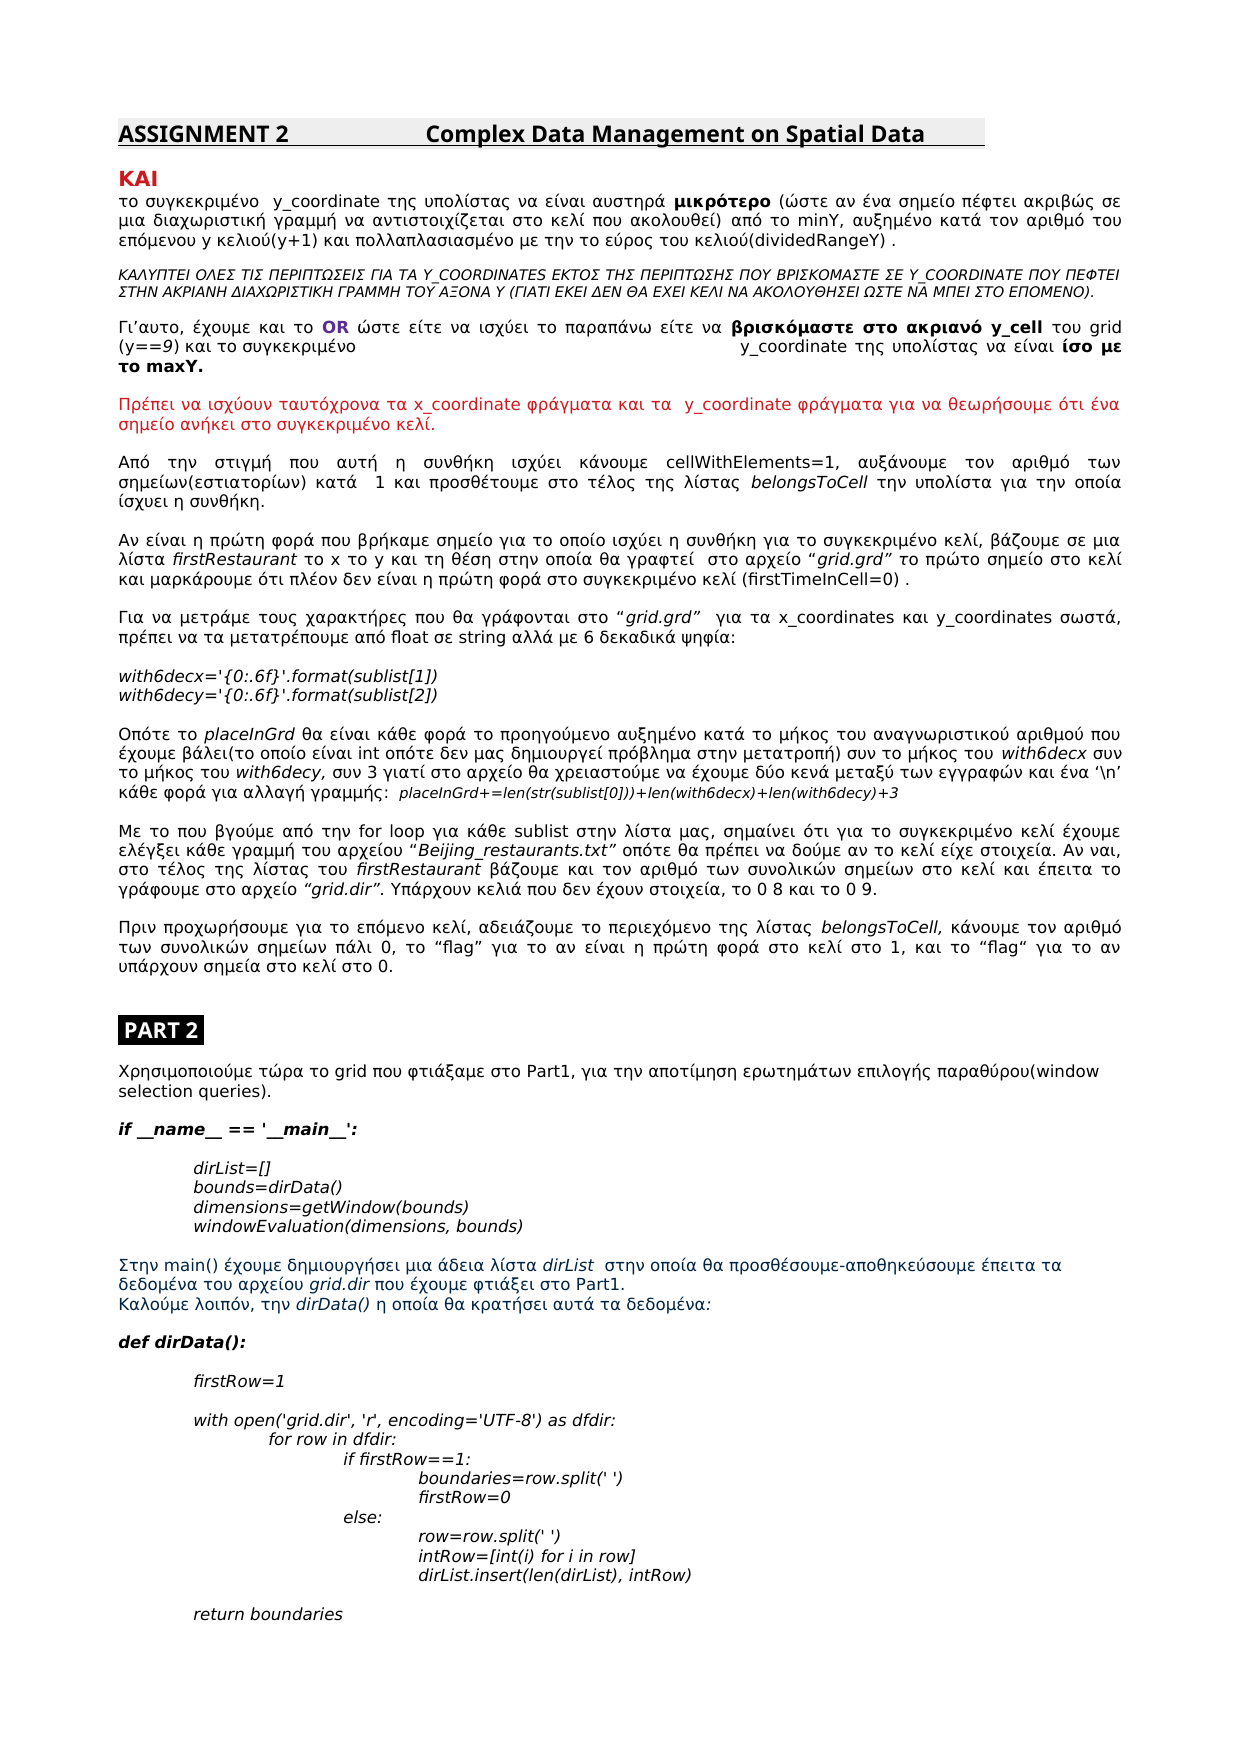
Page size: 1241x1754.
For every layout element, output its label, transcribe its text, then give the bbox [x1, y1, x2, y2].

text Πριν προχωρήσουμε για το επόμενο κελί, αδειάζουμε το περιεχόμενο της λίστας belongsToCell, κάνουμε τον αριθμό των συνολικών σημείων πάλι 0, το “flag” για το αν είναι η πρώτη φορά στο κελί στο 1, και το “flag“ για το αν υπάρχουν σημεία στο κελί στο 0. [118, 918, 1122, 976]
text PART 2 [118, 1015, 1122, 1045]
text row=row.split(' ') [118, 1527, 1122, 1546]
text dimensions=getWindow(bounds) [118, 1198, 1122, 1217]
text ΚΑΙ [118, 167, 1122, 192]
text if __name__ == '__main__': [118, 1120, 1122, 1139]
text with open('grid.dir', 'r', encoding='UTF-8') as dfdir: [118, 1411, 1122, 1430]
text Kαλούμε λοιπόν, την dirData() η οποία θα κρατήσει αυτά τα δεδομένα: [118, 1294, 1122, 1314]
text boundaries=row.split(' ') [118, 1469, 1122, 1488]
text Από την στιγμή που αυτή η συνθήκη ισχύει κάνουμε cellWithElements=1, αυξάνουμε τον αριθμό των σημείων(εστιατορίων) κατά 1 και προσθέτουμε στο τέλος της λίστας belongsToCell την υπολίστα για την οποία ίσχυει η συνθήκη. [118, 453, 1122, 511]
text Χρησιμοποιούμε τώρα το grid που φτιάξαμε στο Part1, για την αποτίμηση ερωτημάτων επιλογής παραθύρου(window selection queries). [118, 1062, 1122, 1101]
text ΚΑΛΥΠΤΕΙ ΟΛΕΣ ΤΙΣ ΠΕΡΙΠΤΩΣΕΙΣ ΓΙΑ ΤΑ Y_COORDINATES ΕΚΤΟΣ ΤΗΣ ΠΕΡΙΠΤΩΣΗΣ ΠΟΥ ΒΡΙΣΚΟΜΑΣΤΕ ΣΕ Y_COORDINATE ΠΟΥ ΠΕΦΤΕΙ ΣΤΗΝ ΑΚΡΙΑΝΗ ΔΙΑΧΩΡΙΣΤΙΚΗ ΓΡΑΜΜΗ ΤΟΥ ΑΞΟΝΑ Y (ΓΙΑΤΙ ΕΚΕΙ ΔΕΝ ΘΑ ΕΧΕΙ ΚΕΛΙ ΝΑ ΑΚΟΛΟΥΘΗΣΕΙ ΩΣΤΕ ΝΑ ΜΠΕΙ ΣΤΟ ΕΠΟΜΕΝΟ). [118, 267, 1122, 301]
text def dirData(): [118, 1333, 1122, 1353]
text Αν είναι η πρώτη φορά που βρήκαμε σημείο για το οποίο ισχύει η συνθήκη για το συγκεκριμένο κελί, βάζουμε σε μια λίστα firstRestaurant το x το y και τη θέση στην οποία θα γραφτεί στο αρχείο “grid.grd” το πρώτο σημείο στο κελί και μαρκάρουμε ότι πλέον δεν είναι η πρώτη φορά στο συγκεκριμένο κελί (firstTimeInCell=0) . [118, 531, 1122, 589]
text το συγκεκριμένο y_coordinate της υπολίστας να είναι αυστηρά μικρότερο (ώστε αν ένα σημείο πέφτει ακριβώς σε μια διαχωριστική γραμμή να αντιστοιχίζεται στο κελί που ακολουθεί) από το minY, αυξημένο κατά τον αριθμό του επόμενου y κελιού(y+1) και πολλαπλασιασμένο με την το εύρος του κελιού(dividedRangeY) . [118, 192, 1122, 250]
text intRow=[int(i) for i in row] [118, 1546, 1122, 1566]
text Στην main() έχουμε δημιουργήσει μια άδεια λίστα dirList στην οποία θα προσθέσουμε-αποθηκεύσουμε έπειτα τα δεδομένα του αρχείου grid.dir που έχουμε φτιάξει στο Part1. [118, 1256, 1122, 1294]
text Γι’αυτο, έχουμε και το OR ώστε είτε να ισχύει το παραπάνω είτε να βρισκόμαστε στο ακριανό y_cell του grid (y==9) και το συγκεκριμένο y_coordinate της υπολίστας να είναι ίσο με το maxY. [118, 318, 1122, 376]
text else: [118, 1508, 1122, 1527]
text dirList=[] [118, 1159, 1122, 1178]
text windowEvaluation(dimensions, bounds) [118, 1217, 1122, 1236]
text Οπότε το placeInGrd θα είναι κάθε φορά το προηγούμενο αυξημένο κατά το μήκος του αναγνωριστικού αριθμού που έχουμε βάλει(το οποίο είναι int οπότε δεν μας δημιουργεί πρόβλημα στην μετατροπή) συν το μήκος του with6decx συν το μήκος του with6decy, συν 3 γιατί στο αρχείο θα χρειαστούμε να έχουμε δύο κενά μεταξύ των εγγραφών και ένα ‘\n’ κάθε φορά για αλλαγή γραμμής: placeInGrd+=len(str(sublist[0]))+len(with6decx)+len(with6decy)+3 [118, 724, 1122, 802]
text Με το που βγούμε από την for loop για κάθε sublist στην λίστα μας, σημαίνει ότι για το συγκεκριμένο κελί έχουμε ελέγξει κάθε γραμμή του αρχείου “Beijing_restaurants.txt” oπότε θα πρέπει να δούμε αν το κελί είχε στοιχεία. Αν ναι, στο τέλος της λίστας του firstRestaurant βάζουμε και τον αριθμό των συνολικών σημείων στο κελί και έπειτα το γράφουμε στο αρχείο “grid.dir”. Υπάρχουν κελιά που δεν έχουν στοιχεία, το 0 8 και το 0 9. [118, 821, 1122, 899]
text return boundaries [118, 1604, 1122, 1624]
text firstRow=1 [118, 1372, 1122, 1391]
text with6decx='{0:.6f}'.format(sublist[1]) [118, 666, 1122, 686]
text with6decy='{0:.6f}'.format(sublist[2]) [118, 686, 1122, 705]
text if firstRow==1: [118, 1449, 1122, 1469]
text dirList.insert(len(dirList), intRow) [118, 1566, 1122, 1585]
text for row in dfdir: [118, 1430, 1122, 1449]
text firstRow=0 [118, 1488, 1122, 1508]
text bounds=dirData() [118, 1178, 1122, 1198]
text Για να μετράμε τους χαρακτήρες που θα γράφονται στο “grid.grd” για τα x_coordinates και y_coordinates σωστά, πρέπει να τα μετατρέπουμε από float σε string αλλά με 6 δεκαδικά ψηφία: [118, 608, 1122, 647]
text Πρέπει να ισχύουν ταυτόχρονα τα x_coordinate φράγματα και τα y_coordinate φράγματα για να θεωρήσουμε ότι ένα σημείο ανήκει στο συγκεκριμένο κελί. [118, 395, 1122, 434]
